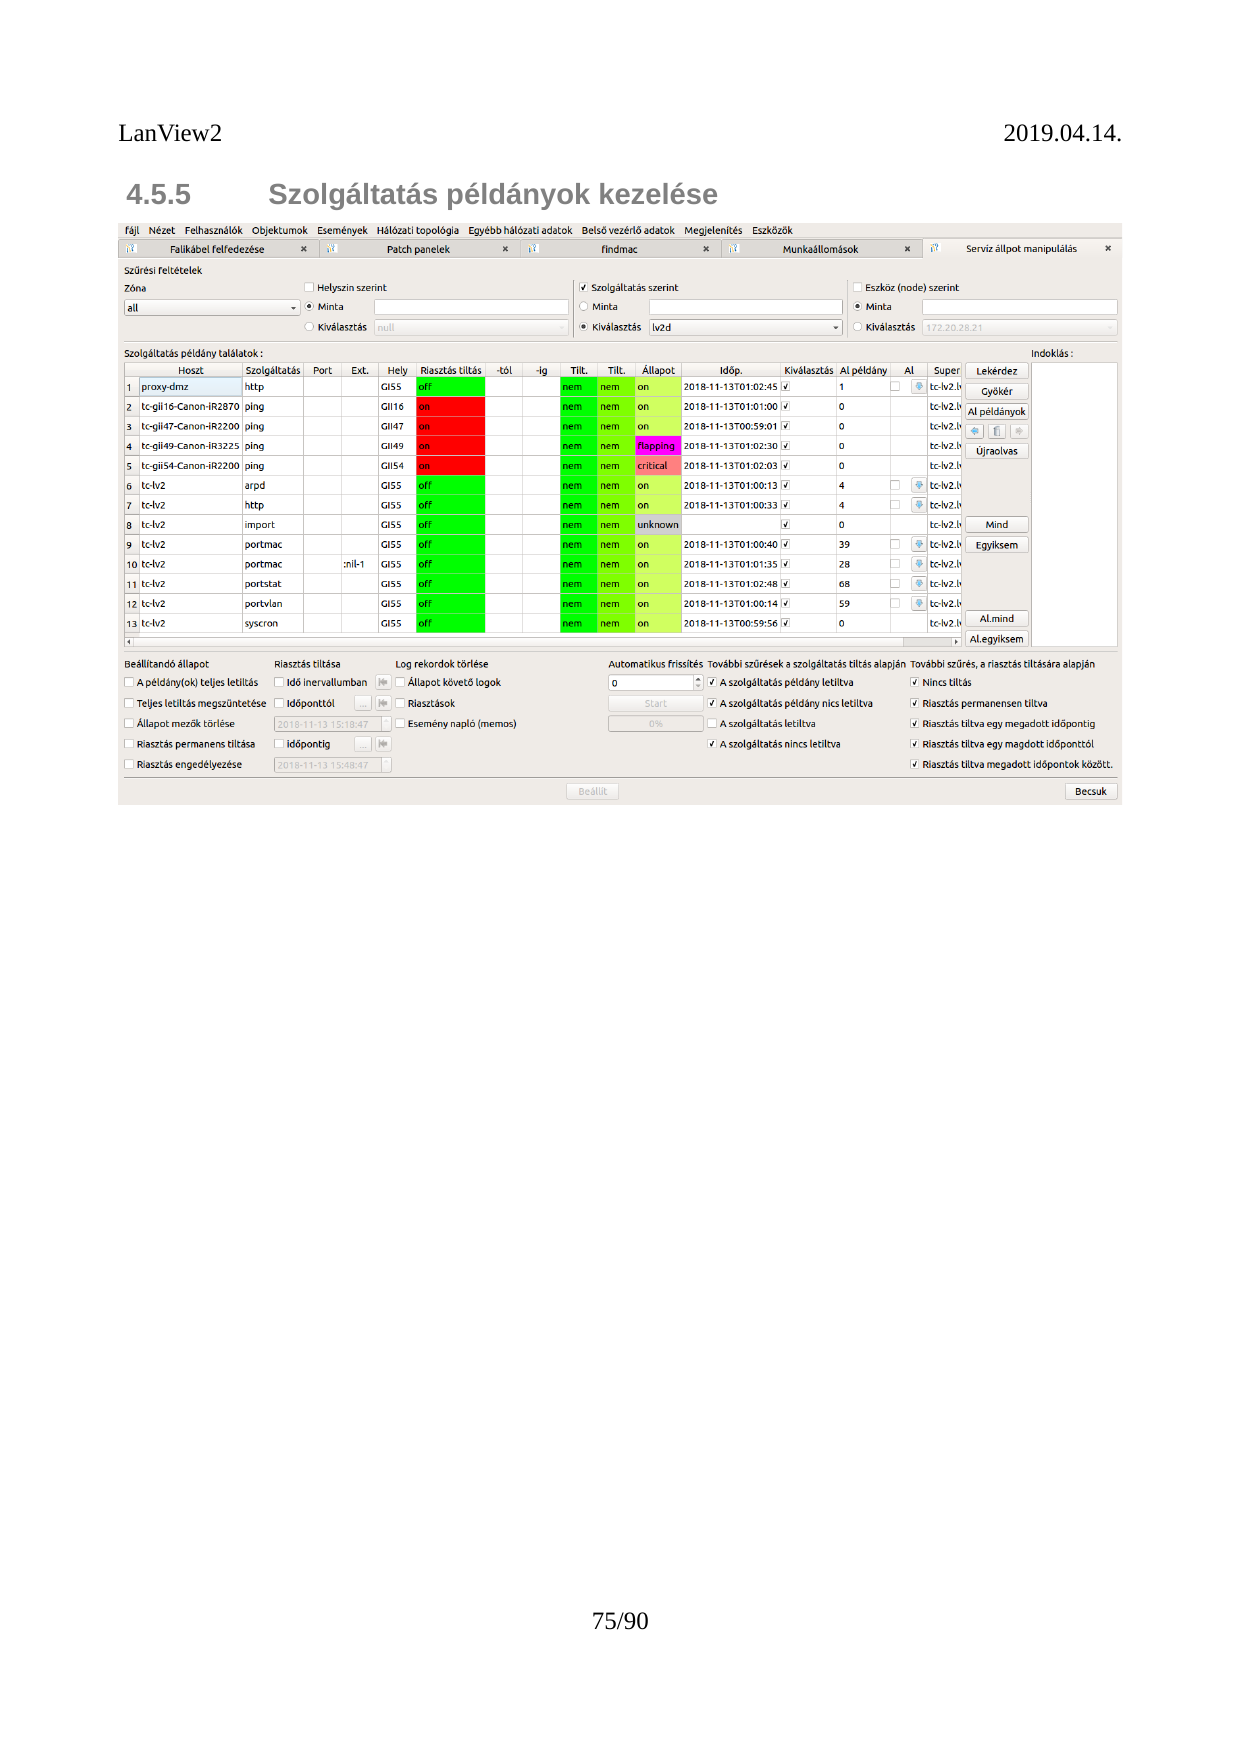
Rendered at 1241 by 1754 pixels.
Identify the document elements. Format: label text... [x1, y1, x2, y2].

picture [118, 223, 1123, 805]
subtitle Szolgáltatás példányok kezelése [118, 177, 1122, 211]
